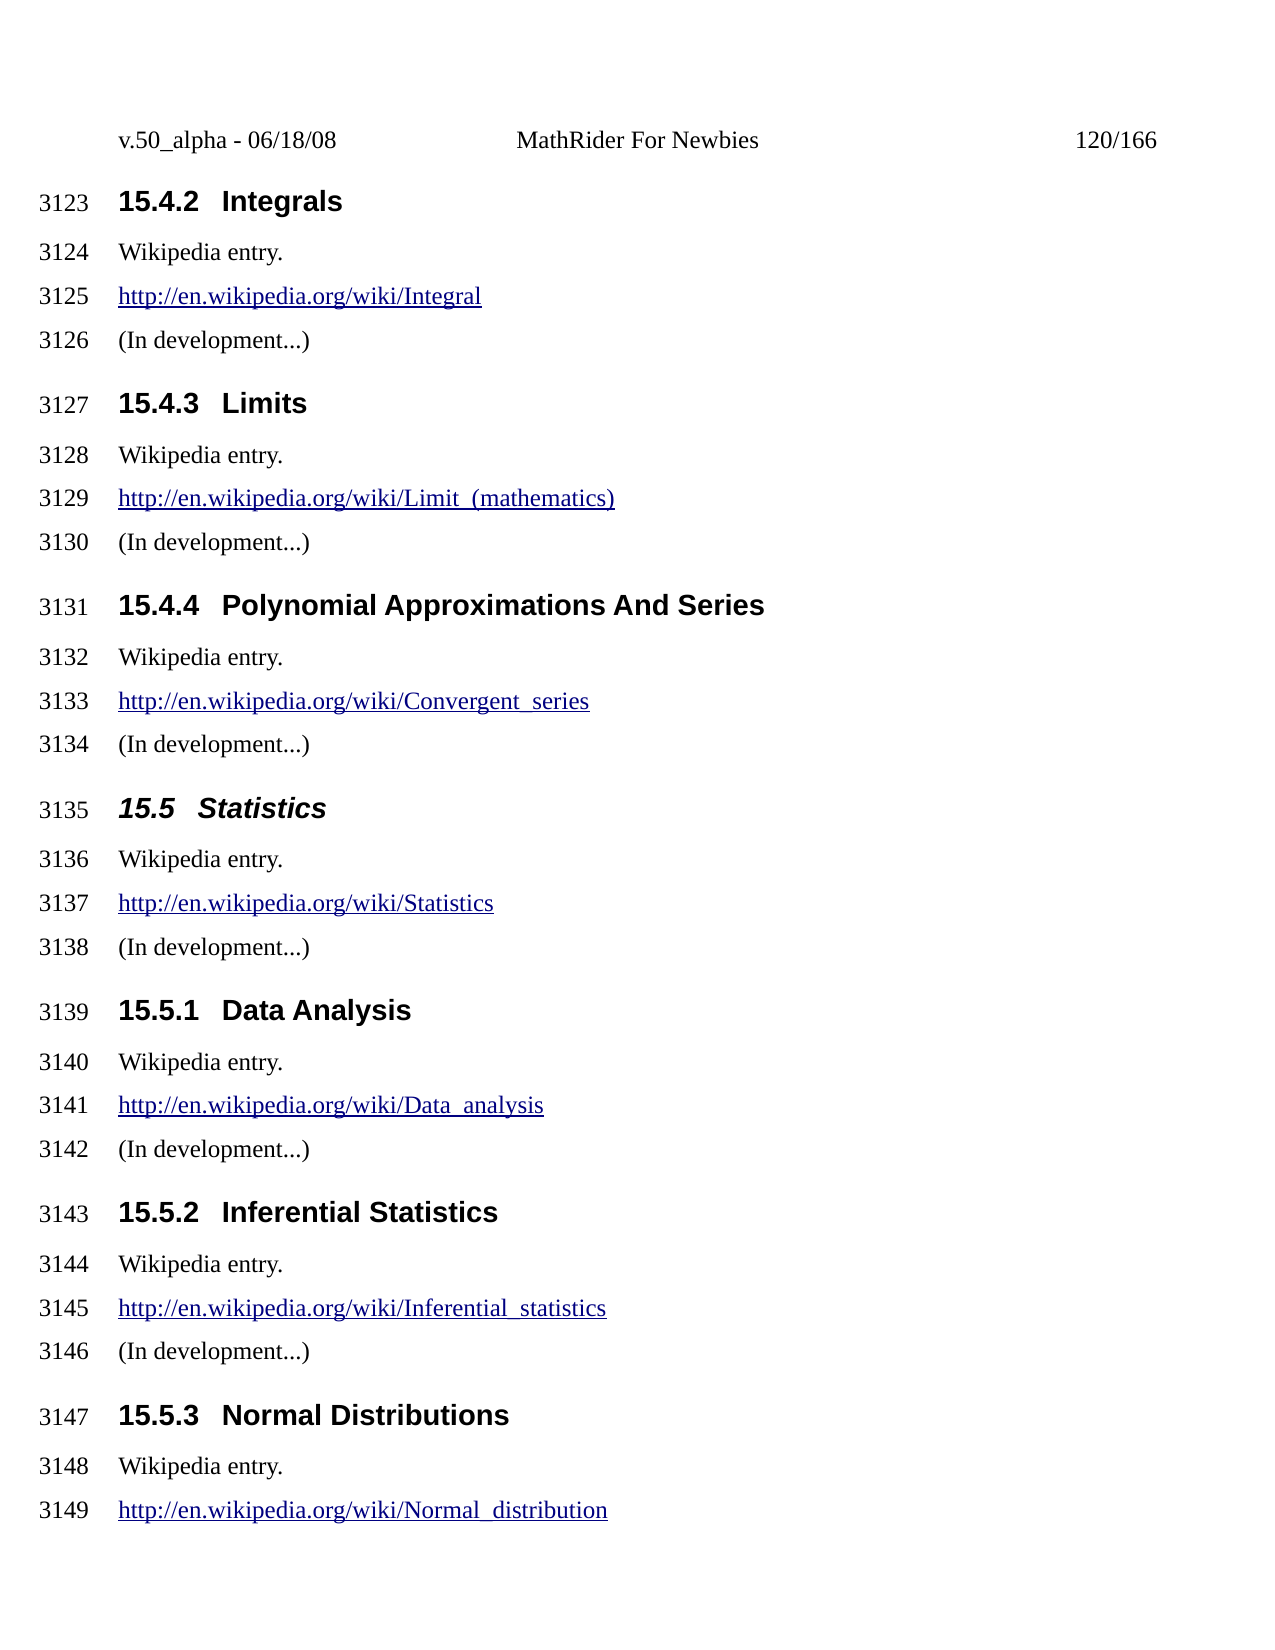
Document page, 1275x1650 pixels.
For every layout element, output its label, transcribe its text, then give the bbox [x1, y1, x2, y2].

subtitle Data Analysis [118, 993, 1157, 1027]
text http://en.wikipedia.org/wiki/Limit_(mathematics) [118, 483, 1157, 512]
text http://en.wikipedia.org/wiki/Convergent_series [118, 686, 1157, 714]
text (In development...) [118, 1134, 1157, 1163]
text Wikipedia entry. [118, 237, 1157, 266]
subtitle Normal Distributions [118, 1398, 1157, 1431]
text Wikipedia entry. [118, 1451, 1157, 1480]
text Wikipedia entry. [118, 642, 1157, 671]
text (In development...) [118, 527, 1157, 556]
text Wikipedia entry. [118, 844, 1157, 873]
text http://en.wikipedia.org/wiki/Integral [118, 281, 1157, 310]
text Wikipedia entry. [118, 440, 1157, 468]
text http://en.wikipedia.org/wiki/Statistics [118, 888, 1157, 917]
text Wikipedia entry. [118, 1047, 1157, 1075]
text http://en.wikipedia.org/wiki/Normal_distribution [118, 1495, 1157, 1524]
text (In development...) [118, 729, 1157, 758]
text (In development...) [118, 1336, 1157, 1365]
text http://en.wikipedia.org/wiki/Inferential_statistics [118, 1293, 1157, 1321]
text Wikipedia entry. [118, 1249, 1157, 1278]
subtitle Limits [118, 386, 1157, 420]
subtitle Inferential Statistics [118, 1195, 1157, 1229]
text (In development...) [118, 932, 1157, 961]
subtitle Polynomial Approximations And Series [118, 588, 1157, 622]
subtitle Statistics [118, 791, 1157, 824]
text (In development...) [118, 325, 1157, 354]
subtitle Integrals [118, 184, 1157, 217]
text http://en.wikipedia.org/wiki/Data_analysis [118, 1090, 1157, 1119]
